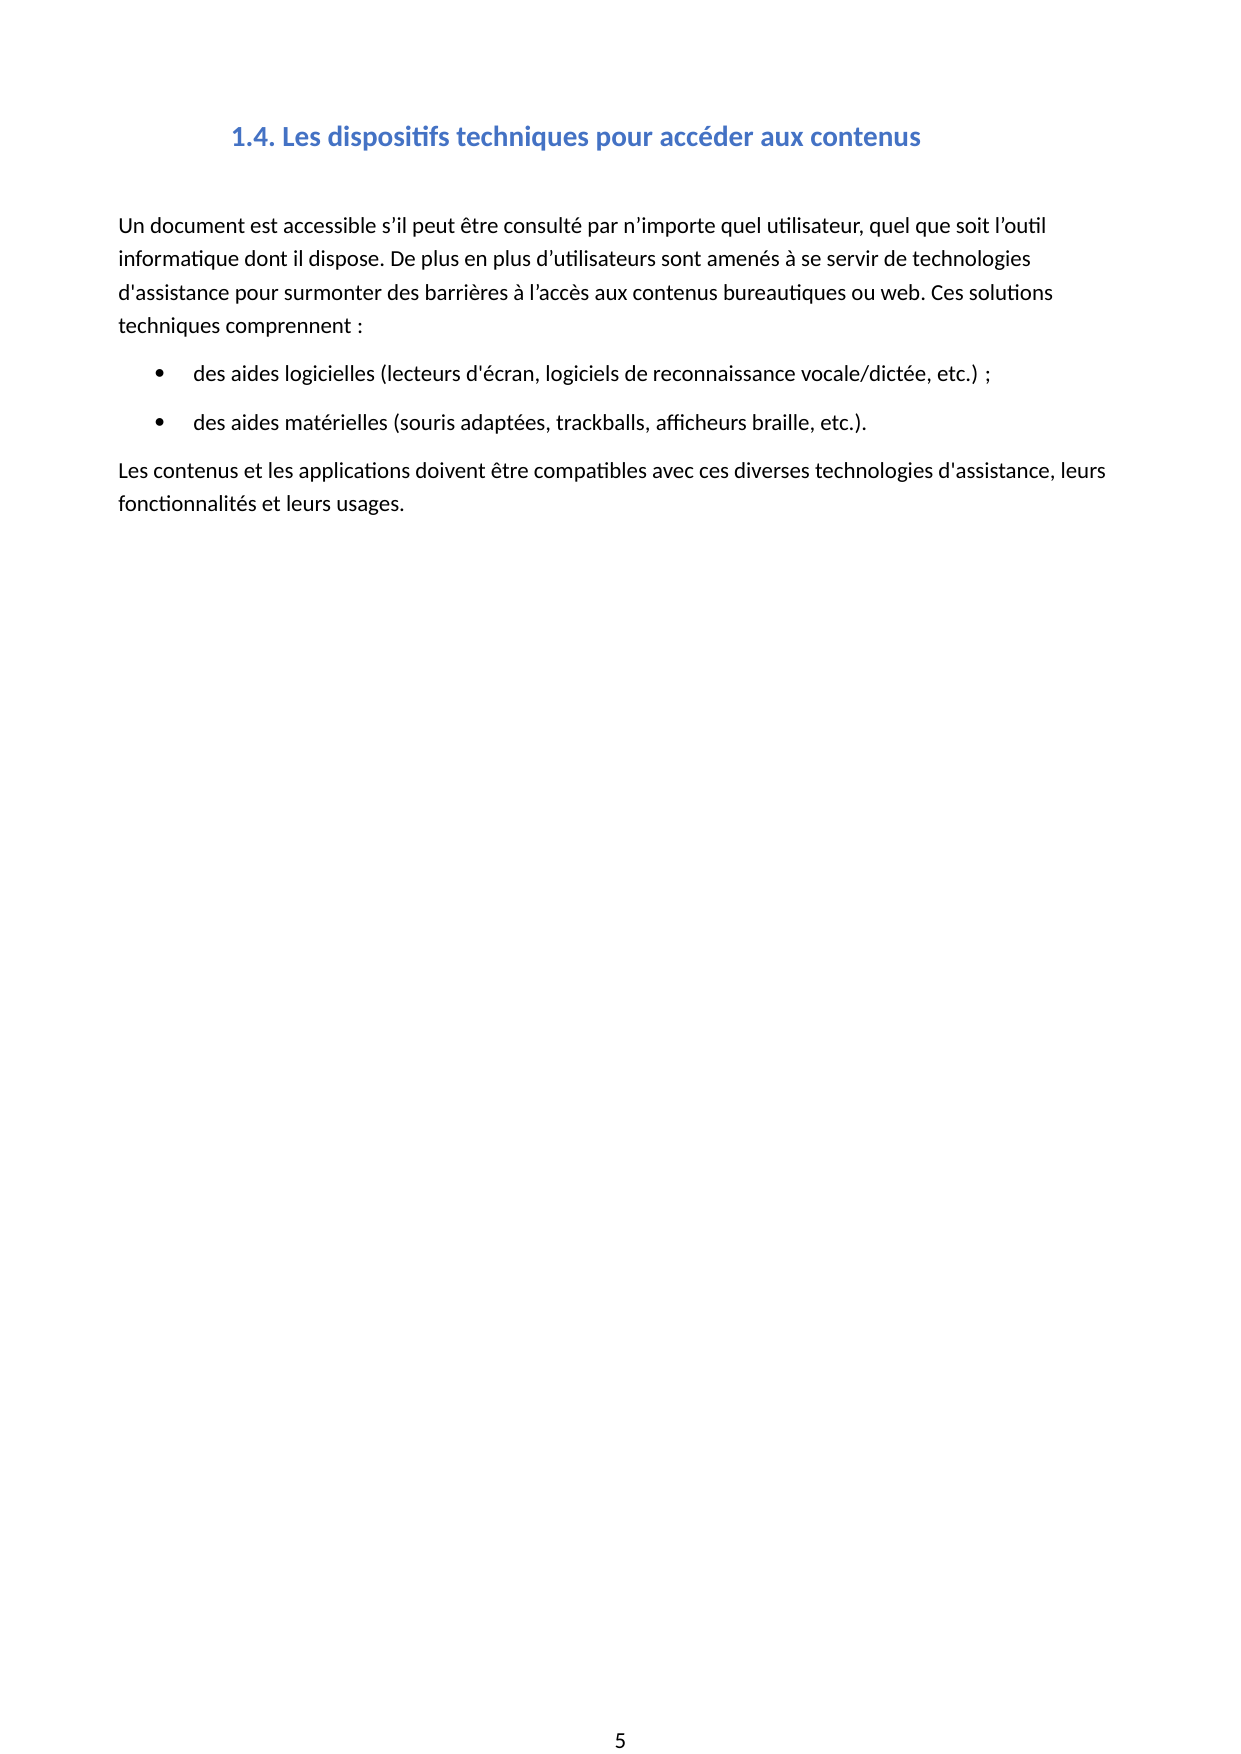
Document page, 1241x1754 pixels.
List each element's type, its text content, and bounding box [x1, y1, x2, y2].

text Les contenus et les applications doivent être compatibles avec ces diverses technologies d'assistance, leurs fonctionnalités et leurs usages. [118, 456, 1122, 517]
text Un document est accessible s’il peut être consulté par n’importe quel utilisateur, quel que soit l’outil informatique dont il dispose. De plus en plus d’utilisateurs sont amenés à se servir de technologies d'assistance pour surmonter des barrières à l’accès aux contenus bureautiques ou web. Ces solutions techniques comprennent : [118, 211, 1122, 339]
list des aides matérielles (souris adaptées, trackballs, afficheurs braille, etc.). [156, 408, 1122, 436]
subtitle 1.4. Les dispositifs techniques pour accéder aux contenus [156, 118, 1122, 154]
list des aides logicielles (lecteurs d'écran, logiciels de reconnaissance vocale/dictée, etc.) ; [156, 359, 1122, 388]
